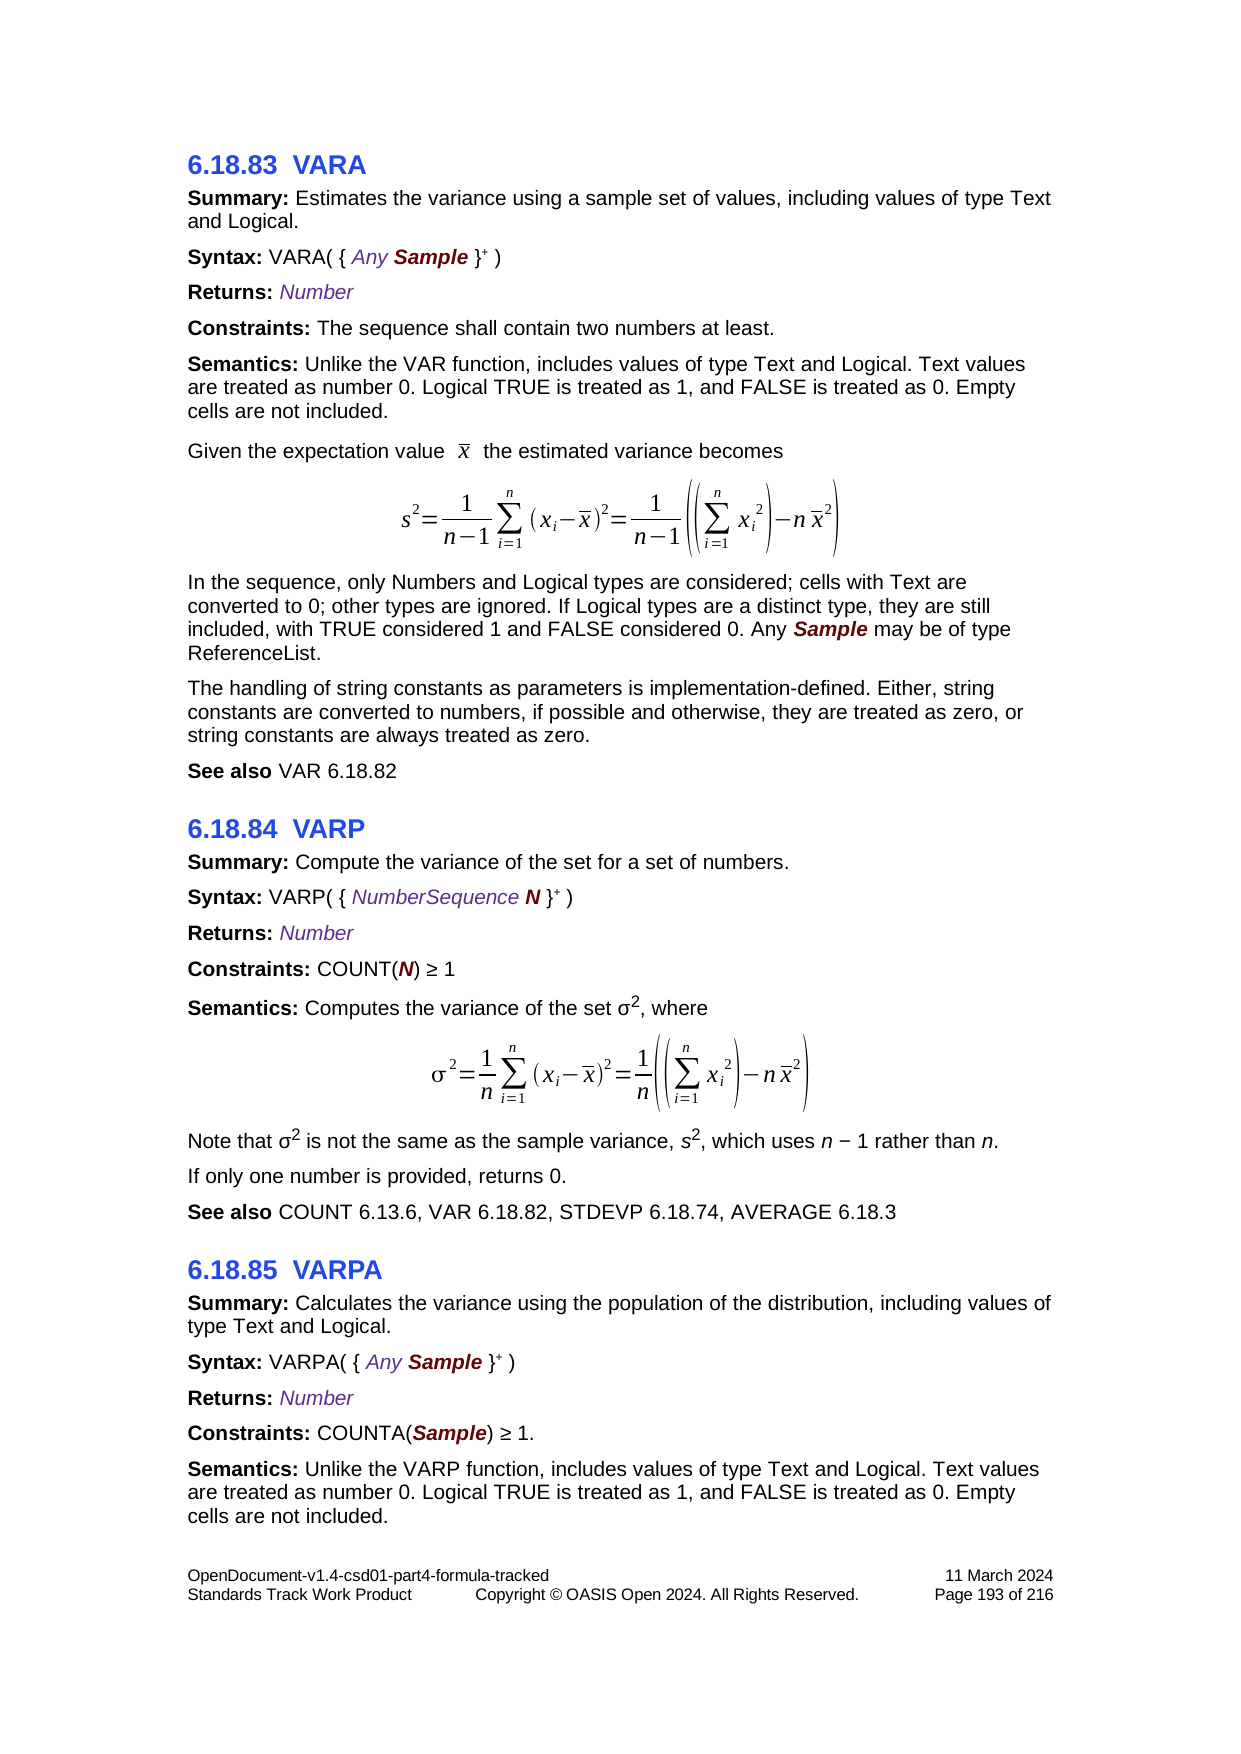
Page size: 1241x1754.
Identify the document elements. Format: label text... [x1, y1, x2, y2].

text Note that σ2 is not the same as the sample variance, s2, which uses n − 1 rather than n. [187, 1126, 1053, 1153]
text Constraints: The sequence shall contain two numbers at least. [187, 316, 1053, 340]
text In the sequence, only Numbers and Logical types are considered; cells with Text are converted to 0; other types are ignored. If Logical types are a distinct type, they are still included, with TRUE considered 1 and FALSE considered 0. Any Sample may be of type ReferenceList. [187, 571, 1053, 665]
text Returns: Number [187, 281, 1053, 304]
text Returns: Number [187, 1386, 1053, 1409]
text Syntax: VARP( { NumberSequence N }+ ) [187, 886, 1053, 909]
text See also VAR 6.18.82 [187, 759, 1053, 783]
text Constraints: COUNT(N) ≥ 1 [187, 957, 1053, 981]
text The handling of string constants as parameters is implementation-defined. Either, string constants are converted to numbers, if possible and otherwise, they are treated as zero, or string constants are always treated as zero. [187, 677, 1053, 747]
text Syntax: VARPA( { Any Sample }+ ) [187, 1350, 1053, 1374]
text If only one number is provided, returns 0. [187, 1165, 1053, 1188]
text Summary: Estimates the variance using a sample set of values, including values of type Text and Logical. [187, 186, 1053, 233]
text Summary: Calculates the variance using the population of the distribution, including values of type Text and Logical. [187, 1291, 1053, 1338]
text Constraints: COUNTA(Sample) ≥ 1. [187, 1422, 1053, 1445]
text Semantics: Computes the variance of the set σ2, where [187, 993, 1053, 1020]
text Syntax: VARA( { Any Sample }+ ) [187, 245, 1053, 269]
text Semantics: Unlike the VAR function, includes values of type Text and Logical. Text values are treated as number 0. Logical TRUE is treated as 1, and FALSE is treated as 0. Empty cells are not included. [187, 352, 1053, 423]
subtitle VARP [187, 814, 1053, 844]
text See also COUNT 6.13.6, VAR 6.18.82, STDEVP 6.18.74, AVERAGE 6.18.3 [187, 1201, 1053, 1224]
text Summary: Compute the variance of the set for a set of numbers. [187, 850, 1053, 874]
text Returns: Number [187, 921, 1053, 945]
text Given the expectation value the estimated variance becomes [187, 435, 1053, 465]
subtitle VARPA [187, 1255, 1053, 1285]
text Semantics: Unlike the VARP function, includes values of type Text and Logical. Text values are treated as number 0. Logical TRUE is treated as 1, and FALSE is treated as 0. Empty cells are not included. [187, 1457, 1053, 1528]
subtitle VARA [187, 150, 1053, 180]
